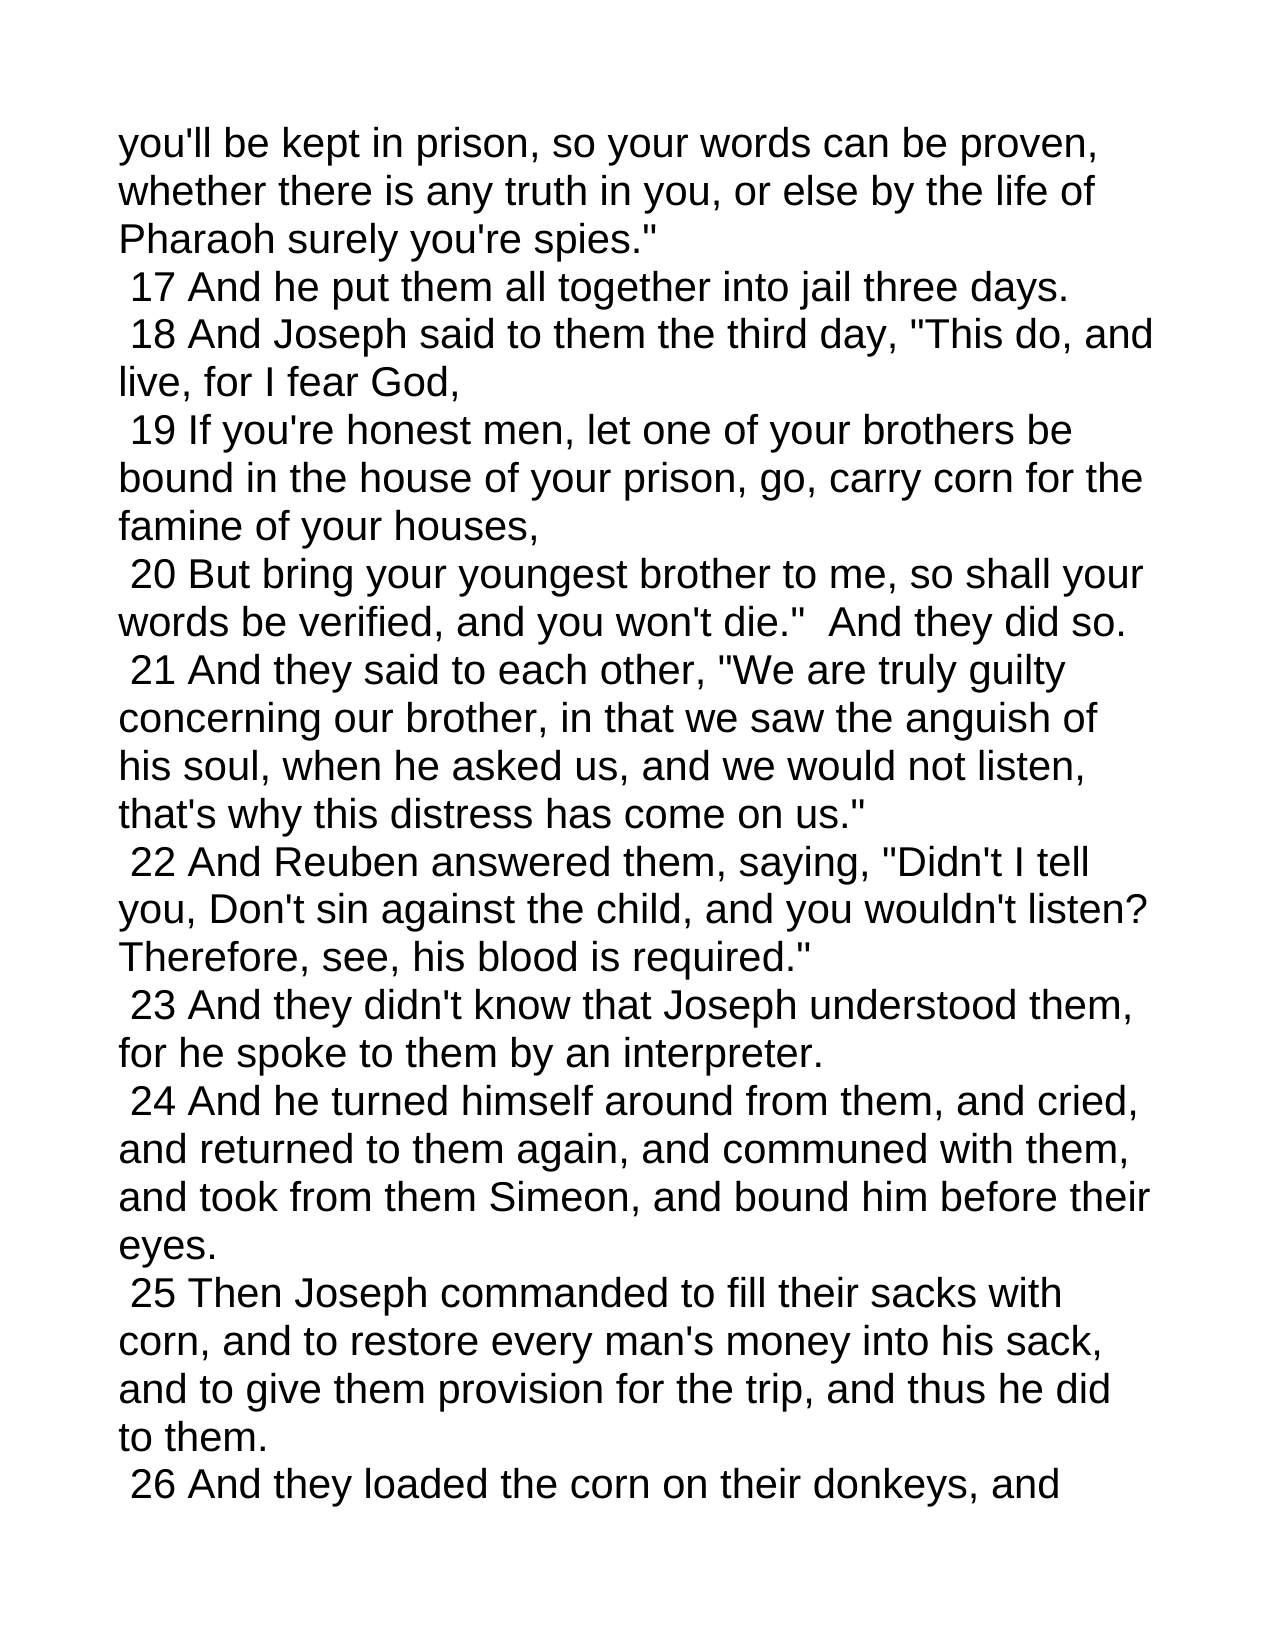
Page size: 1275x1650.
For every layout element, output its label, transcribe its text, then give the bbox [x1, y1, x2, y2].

text 22 And Reuben answered them, saying, "Didn't I tell you, Don't sin against the child, and you wouldn't listen? Therefore, see, his blood is required." [118, 837, 1157, 981]
text 20 But bring your youngest brother to me, so shall your words be verified, and you won't die." And they did so. [118, 549, 1157, 645]
text you'll be kept in prison, so your words can be proven, whether there is any truth in you, or else by the life of Pharaoh surely you're spies." [118, 118, 1157, 262]
text 17 And he put them all together into jail three days. [118, 262, 1157, 310]
text 26 And they loaded the corn on their donkeys, and [118, 1460, 1157, 1508]
text 18 And Joseph said to them the third day, "This do, and live, for I fear God, [118, 310, 1157, 406]
text 24 And he turned himself around from them, and cried, and returned to them again, and communed with them, and took from them Simeon, and bound him before their eyes. [118, 1076, 1157, 1268]
text 21 And they said to each other, "We are truly guilty concerning our brother, in that we saw the anguish of his soul, when he asked us, and we would not listen, that's why this distress has come on us." [118, 645, 1157, 837]
text 25 Then Joseph commanded to fill their sacks with corn, and to restore every man's money into his sack, and to give them provision for the trip, and thus he did to them. [118, 1268, 1157, 1460]
text 19 If you're honest men, let one of your brothers be bound in the house of your prison, go, carry corn for the famine of your houses, [118, 406, 1157, 549]
text 23 And they didn't know that Joseph understood them, for he spoke to them by an interpreter. [118, 981, 1157, 1076]
